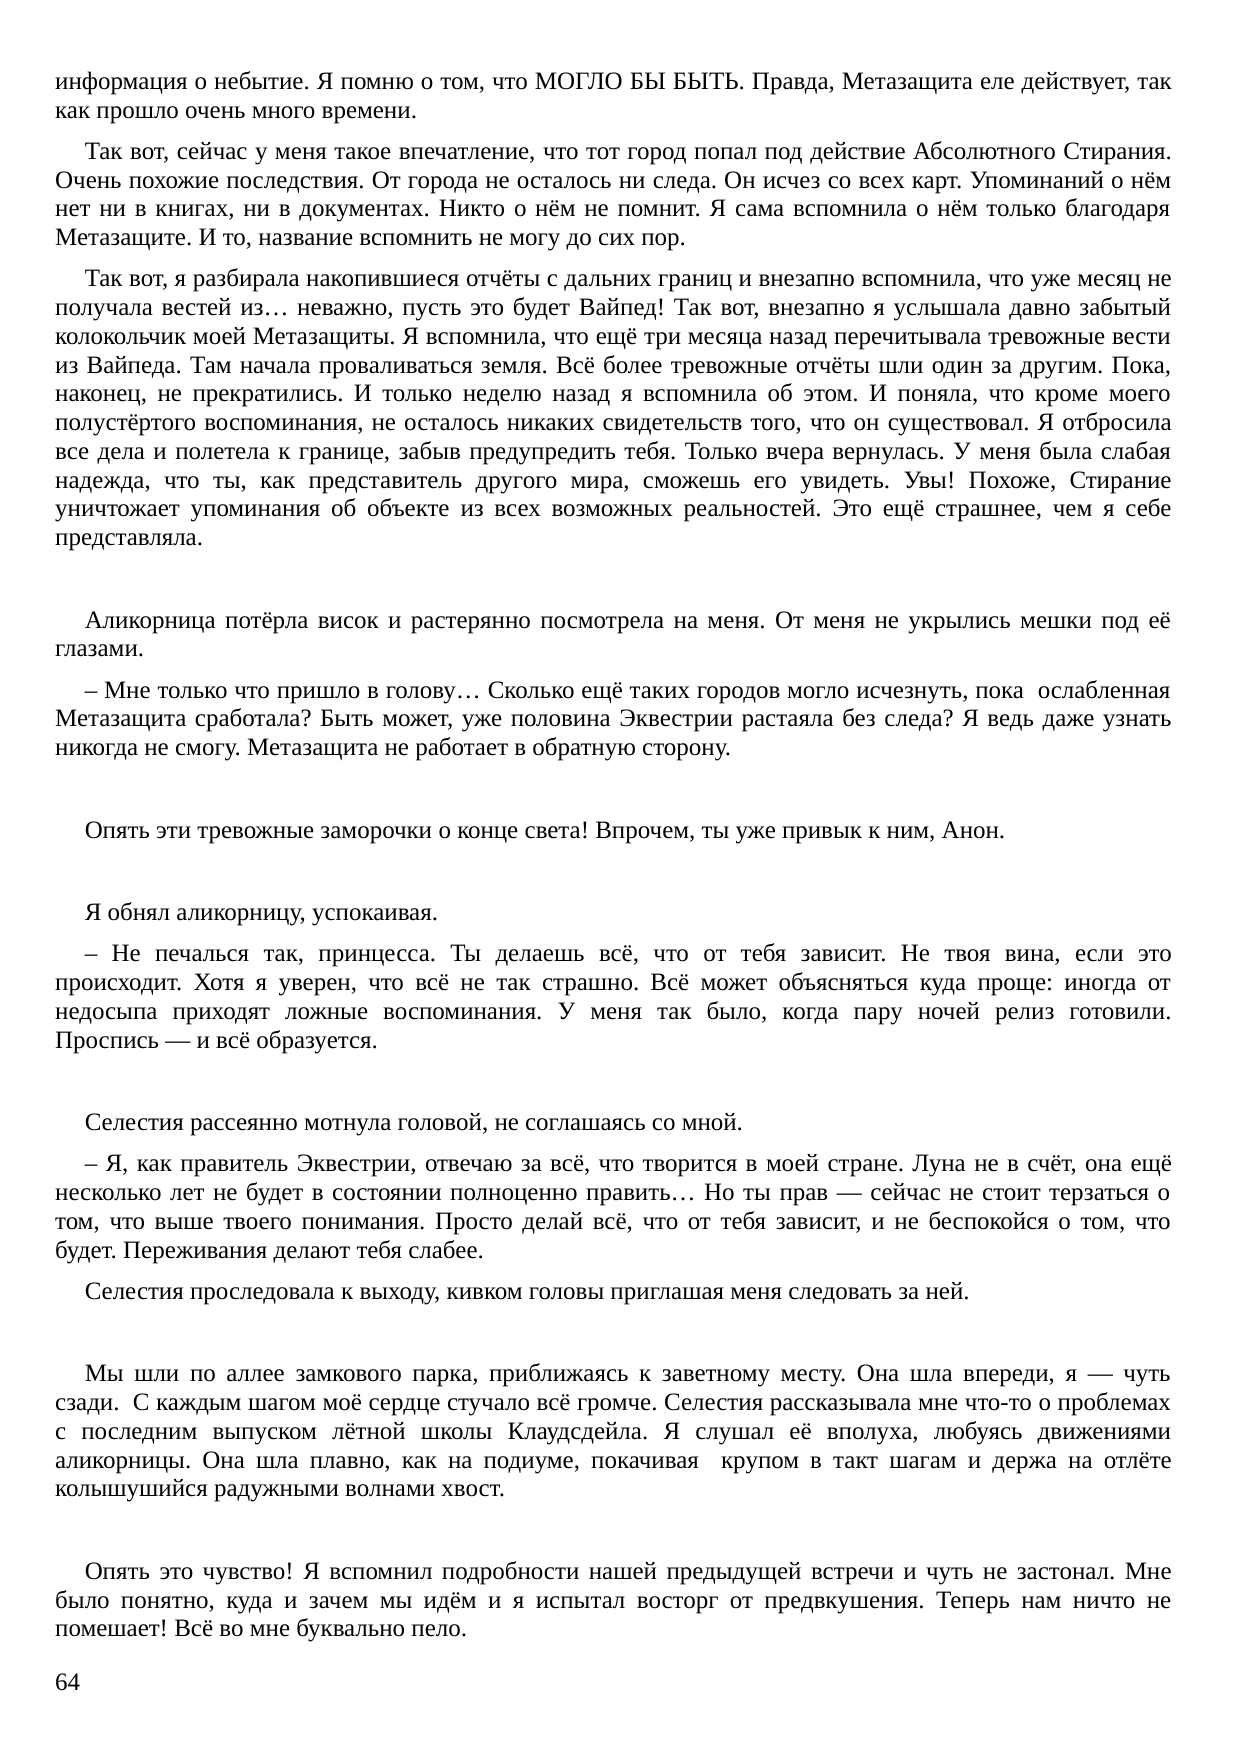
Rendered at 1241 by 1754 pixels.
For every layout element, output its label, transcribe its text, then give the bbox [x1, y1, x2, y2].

text Я обнял аликорницу, успокаивая. [55, 897, 1173, 926]
text Селестия проследовала к выходу, кивком головы приглашая меня следовать за ней. [55, 1276, 1173, 1305]
text – Не печалься так, принцесса. Ты делаешь всё, что от тебя зависит. Не твоя вина, если это происходит. Хотя я уверен, что всё не так страшно. Всё может объясняться куда проще: иногда от недосыпа приходят ложные воспоминания. У меня так было, когда пару ночей релиз готовили. Проспись — и всё образуется. [55, 938, 1173, 1053]
text Мы шли по аллее замкового парка, приближаясь к заветному месту. Она шла впереди, я — чуть cзади. С каждым шагом моё сердце стучало всё громче. Селестия рассказывала мне что-то о проблемах с последним выпуском лётной школы Клаудсдейла. Я слушал её вполуха, любуясь движениями аликорницы. Она шла плавно, как на подиуме, покачивая крупом в такт шагам и держа на отлёте колышушийся радужными волнами хвост. [55, 1358, 1173, 1502]
text Селестия рассеянно мотнула головой, не соглашаясь со мной. [55, 1107, 1173, 1136]
text информация о небытие. Я помню о том, что МОГЛО БЫ БЫТЬ. Правда, Метазащита еле действует, так как прошло очень много времени. [55, 66, 1173, 123]
text Аликорница потёрла висок и растерянно посмотрела на меня. От меня не укрылись мешки под её глазами. [55, 605, 1173, 662]
text Так вот, сейчас у меня такое впечатление, что тот город попал под действие Абсолютного Стирания. Очень похожие последствия. От города не осталось ни следа. Он исчез со всех карт. Упоминаний о нём нет ни в книгах, ни в документах. Никто о нём не помнит. Я сама вспомнила о нём только благодаря Метазащите. И то, название вспомнить не могу до сих пор. [55, 136, 1173, 251]
text – Мне только что пришло в голову… Сколько ещё таких городов могло исчезнуть, пока ослабленная Метазащита сработала? Быть может, уже половина Эквестрии растаяла без следа? Я ведь даже узнать никогда не смогу. Метазащита не работает в обратную сторону. [55, 675, 1173, 761]
text Опять это чувство! Я вспомнил подробности нашей предыдущей встречи и чуть не застонал. Мне было понятно, куда и зачем мы идём и я испытал восторг от предвкушения. Теперь нам ничто не помешает! Всё во мне буквально пело. [55, 1556, 1173, 1642]
text Опять эти тревожные заморочки о конце света! Впрочем, ты уже привык к ним, Анон. [55, 815, 1173, 843]
text – Я, как правитель Эквестрии, отвечаю за всё, что творится в моей стране. Луна не в счёт, она ещё несколько лет не будет в состоянии полноценно править… Но ты прав — сейчас не стоит терзаться о том, что выше твоего понимания. Просто делай всё, что от тебя зависит, и не беспокойся о том, что будет. Переживания делают тебя слабее. [55, 1148, 1173, 1263]
text Так вот, я разбирала накопившиеся отчёты с дальних границ и внезапно вспомнила, что уже месяц не получала вестей из… неважно, пусть это будет Вайпед! Так вот, внезапно я услышала давно забытый колокольчик моей Метазащиты. Я вспомнила, что ещё три месяца назад перечитывала тревожные вести из Вайпеда. Там начала проваливаться земля. Всё более тревожные отчёты шли один за другим. Пока, наконец, не прекратились. И только неделю назад я вспомнила об этом. И поняла, что кроме моего полустёртого воспоминания, не осталось никаких свидетельств того, что он существовал. Я отбросила все дела и полетела к границе, забыв предупредить тебя. Только вчера вернулась. У меня была слабая надежда, что ты, как представитель другого мира, сможешь его увидеть. Увы! Похоже, Стирание уничтожает упоминания об объекте из всех возможных реальностей. Это ещё страшнее, чем я себе представляла. [55, 263, 1173, 551]
